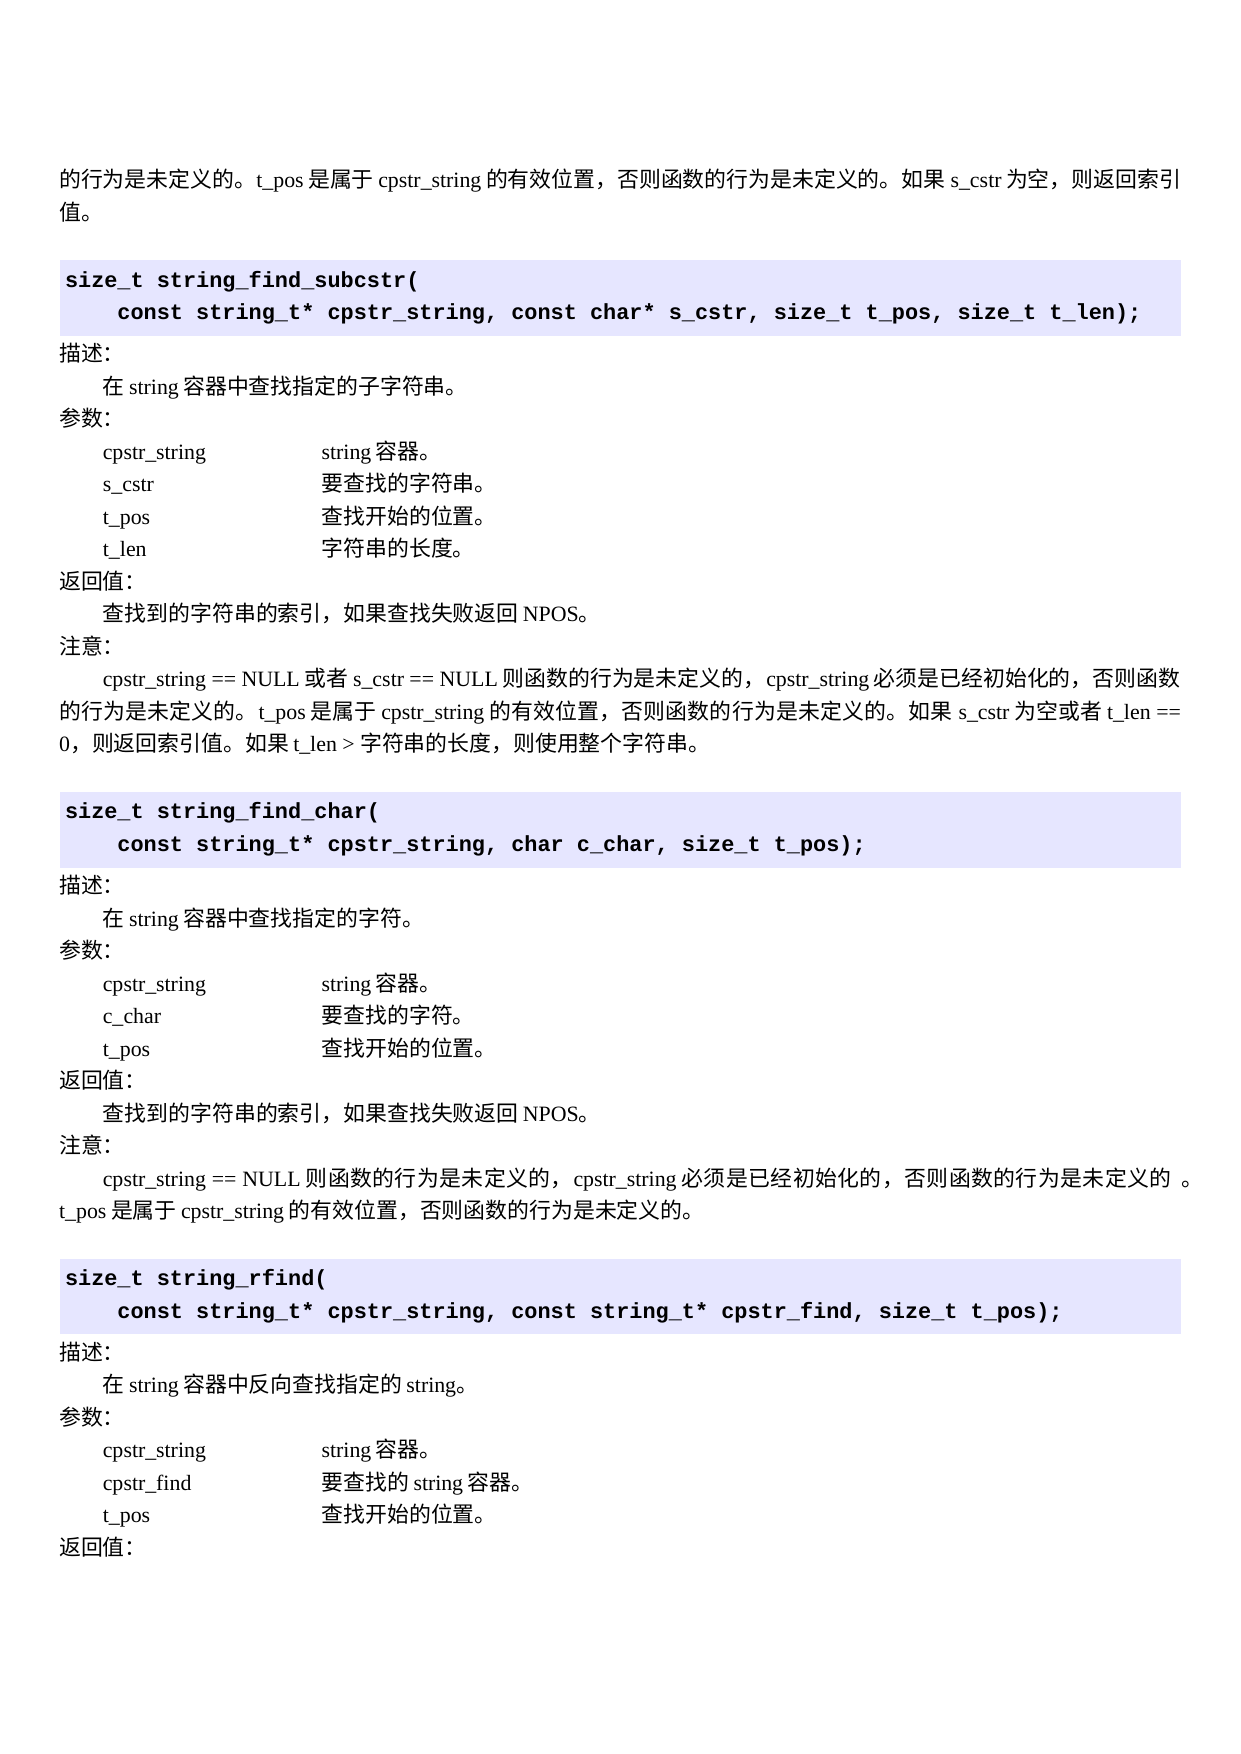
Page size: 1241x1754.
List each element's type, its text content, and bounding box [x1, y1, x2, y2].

text cpstr_string == NULL则函数的行为是未定义的，cpstr_string必须是已经初始化的，否则函数的行为是未定义的。t_pos是属于cpstr_string的有效位置，否则函数的行为是未定义的。 [59, 1160, 1181, 1225]
text s_cstr 要查找的字符串。 [59, 466, 1181, 498]
text 查找到的字符串的索引，如果查找失败返回NPOS。 [59, 1095, 1181, 1128]
text 返回值： [59, 1063, 1181, 1095]
text c_char 要查找的字符。 [59, 998, 1181, 1030]
text cpstr_string string容器。 [59, 965, 1181, 998]
text 注意： [59, 1128, 1181, 1160]
table_header size_t string_rfind( const string_t* cpstr_string, const string_t* cpstr_find, size_t t_pos); [60, 1259, 1181, 1334]
text cpstr_find 要查找的string容器。 [59, 1464, 1181, 1497]
text t_pos 查找开始的位置。 [59, 1497, 1181, 1529]
text 注意： [59, 628, 1181, 661]
text cpstr_string == NULL或者s_cstr == NULL则函数的行为是未定义的，cpstr_string必须是已经初始化的，否则函数的行为是未定义的。t_pos是属于cpstr_string的有效位置，否则函数的行为是未定义的。如果s_cstr为空或者t_len == 0，则返回索引值。如果t_len > 字符串的长度，则使用整个字符串。 [59, 661, 1181, 758]
text t_pos 查找开始的位置。 [59, 498, 1181, 531]
text cpstr_string string容器。 [59, 433, 1181, 466]
table_header size_t string_find_char( const string_t* cpstr_string, char c_char, size_t t_pos); [60, 792, 1181, 868]
text 描述： [59, 869, 1181, 900]
table_header size_t string_find_subcstr( const string_t* cpstr_string, const char* s_cstr, size_t t_pos, size_t t_len); [60, 260, 1181, 336]
text 参数： [59, 1399, 1181, 1432]
text 在string容器中查找指定的子字符串。 [59, 368, 1181, 401]
text 在string容器中反向查找指定的string。 [59, 1367, 1181, 1399]
text 查找到的字符串的索引，如果查找失败返回NPOS。 [59, 596, 1181, 628]
text t_pos 查找开始的位置。 [59, 1030, 1181, 1063]
text cpstr_string string容器。 [59, 1432, 1181, 1464]
text 描述： [59, 337, 1181, 368]
text 描述： [59, 1335, 1181, 1367]
text t_len 字符串的长度。 [59, 531, 1181, 563]
text 返回值： [59, 1529, 1181, 1562]
text 的行为是未定义的。t_pos是属于cpstr_string的有效位置，否则函数的行为是未定义的。如果s_cstr为空，则返回索引值。 [59, 162, 1181, 227]
text 参数： [59, 933, 1181, 965]
text 返回值： [59, 563, 1181, 596]
text 参数： [59, 401, 1181, 433]
text 在string容器中查找指定的字符。 [59, 900, 1181, 933]
